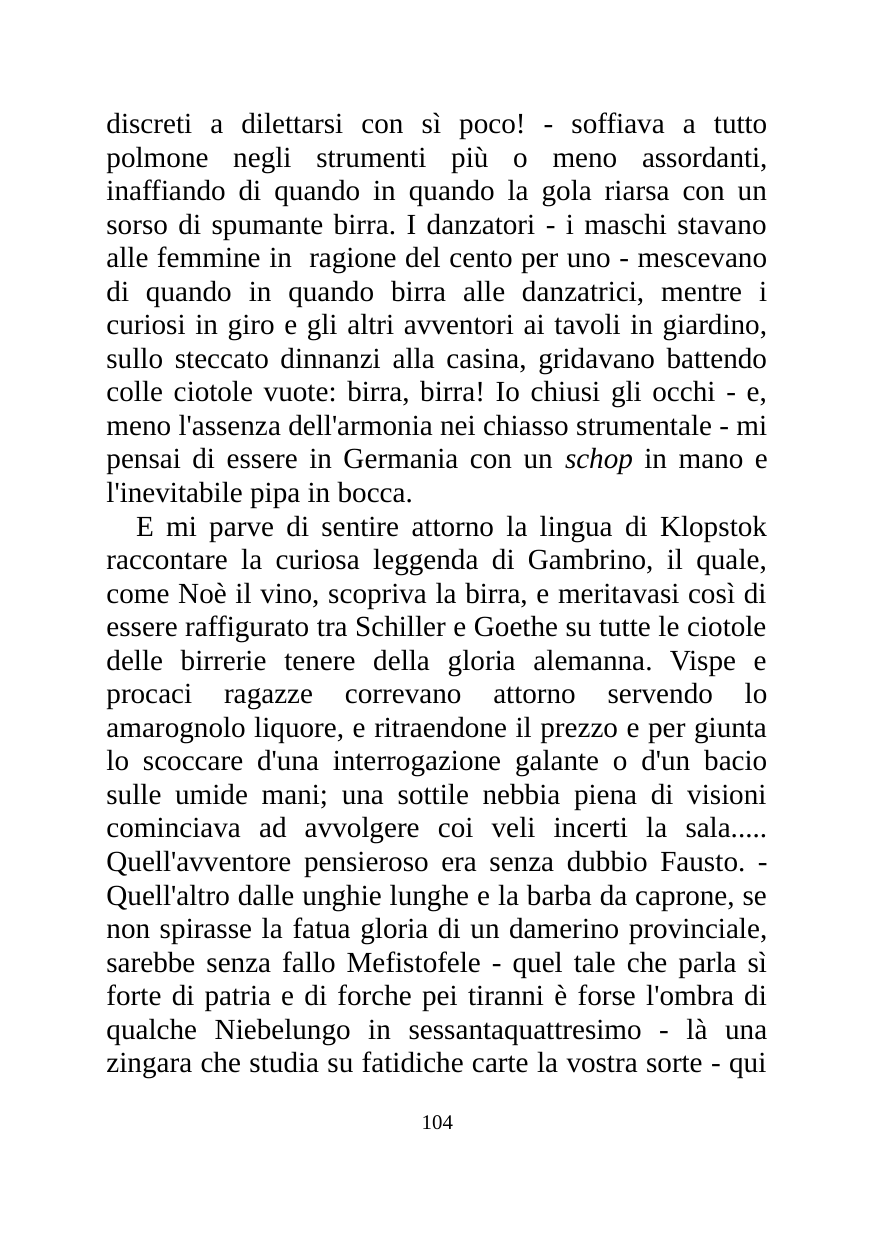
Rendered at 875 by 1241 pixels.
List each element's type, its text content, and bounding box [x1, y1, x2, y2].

text discreti a dilettarsi con sì poco! - soffiava a tutto polmone negli strumenti più o meno assordanti, inaffiando di quando in quando la gola riarsa con un sorso di spumante birra. I danzatori - i maschi stavano alle femmine in ragione del cento per uno - mescevano di quando in quando birra alle danzatrici, mentre i curiosi in giro e gli altri avventori ai tavoli in giardino, sullo steccato dinnanzi alla casina, gridavano battendo colle ciotole vuote: birra, birra! Io chiusi gli occhi - e, meno l'assenza dell'armonia nei chiasso strumentale - mi pensai di essere in Germania con un schop in mano e l'inevitabile pipa in bocca. [106, 106, 768, 509]
text E mi parve di sentire attorno la lingua di Klopstok raccontare la curiosa leggenda di Gambrino, il quale, come Noè il vino, scopriva la birra, e meritavasi così di essere raffigurato tra Schiller e Goethe su tutte le ciotole delle birrerie tenere della gloria alemanna. Vispe e procaci ragazze correvano attorno servendo lo amarognolo liquore, e ritraendone il prezzo e per giunta lo scoccare d'una interrogazione galante o d'un bacio sulle umide mani; una sottile nebbia piena di visioni cominciava ad avvolgere coi veli incerti la sala..... Quell'avventore pensieroso era senza dubbio Fausto. - Quell'altro dalle unghie lunghe e la barba da caprone, se non spirasse la fatua gloria di un damerino provinciale, sarebbe senza fallo Mefistofele - quel tale che parla sì forte di patria e di forche pei tiranni è forse l'ombra di qualche Niebelungo in sessantaquattresimo - là una zingara che studia su fatidiche carte la vostra sorte - qui [106, 509, 768, 1079]
